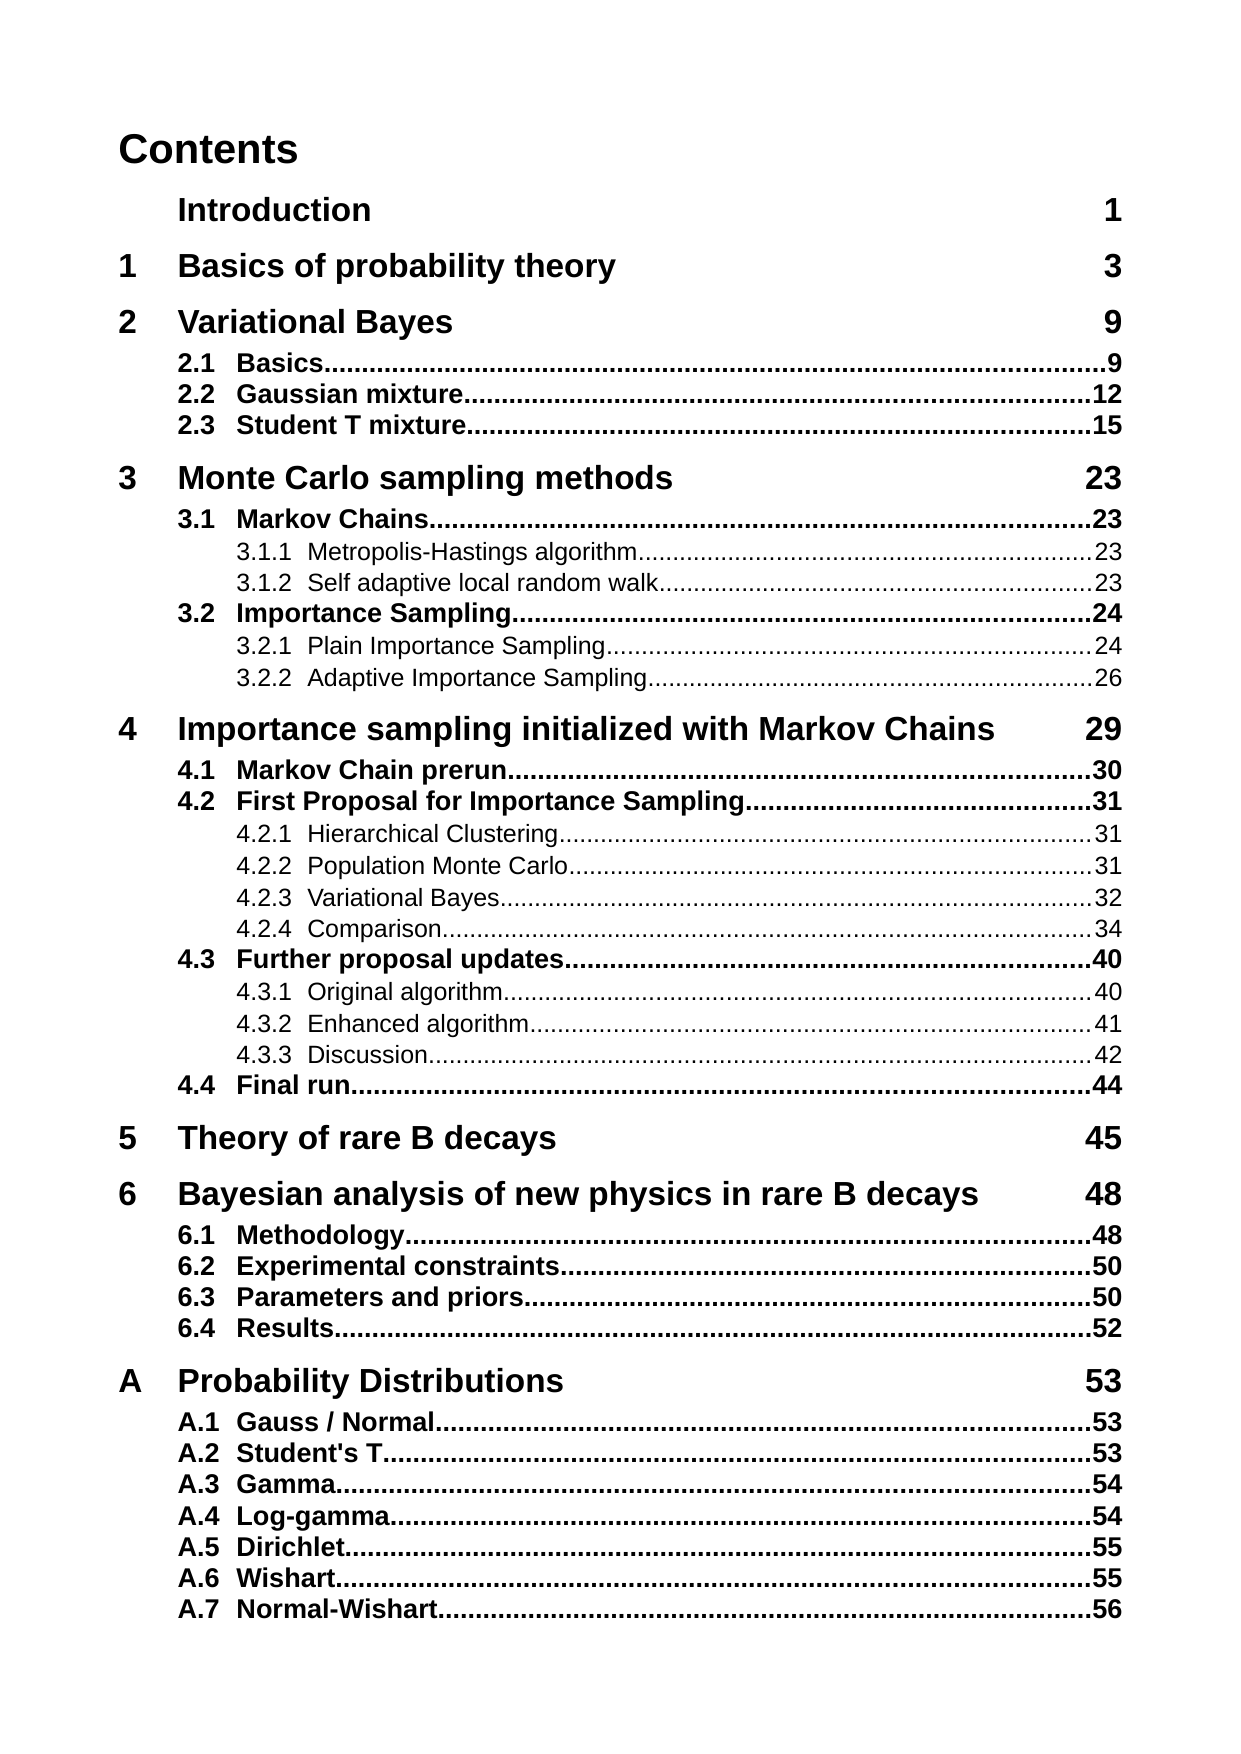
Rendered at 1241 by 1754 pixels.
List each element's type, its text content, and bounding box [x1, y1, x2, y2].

text 3.1.1 Metropolis-Hastings algorithm 23 [136, 537, 1122, 566]
text 2.2 Gaussian mixture 12 [118, 378, 1122, 409]
text 2.3 Student T mixture 15 [118, 409, 1122, 441]
text 4.2.2 Population Monte Carlo 31 [136, 851, 1122, 880]
text 4.2.1 Hierarchical Clustering 31 [136, 819, 1122, 848]
text 6.3 Parameters and priors 50 [118, 1281, 1122, 1312]
text A.7 Normal-Wishart 56 [118, 1593, 1122, 1624]
text 6 Bayesian analysis of new physics in rare B decays 48 [118, 1174, 1122, 1213]
text 4.2.4 Comparison 34 [136, 914, 1122, 943]
text 4 Importance sampling initialized with Markov Chains 29 [118, 709, 1122, 748]
text 3 Monte Carlo sampling methods 23 [118, 458, 1122, 497]
text 4.2.3 Variational Bayes 32 [136, 883, 1122, 911]
text 3.1.2 Self adaptive local random walk 23 [136, 568, 1122, 597]
text A.1 Gauss / Normal 53 [118, 1406, 1122, 1437]
text 6.4 Results 52 [118, 1312, 1122, 1344]
text 4.1 Markov Chain prerun 30 [118, 754, 1122, 785]
text 4.2 First Proposal for Importance Sampling 31 [118, 785, 1122, 816]
text 5 Theory of rare B decays 45 [118, 1118, 1122, 1157]
text 6.1 Methodology 48 [118, 1219, 1122, 1250]
text 6.2 Experimental constraints 50 [118, 1250, 1122, 1281]
text 2.1 Basics 9 [118, 347, 1122, 378]
text 3.2.1 Plain Importance Sampling 24 [136, 631, 1122, 660]
text 4.3.2 Enhanced algorithm 41 [136, 1009, 1122, 1038]
text 1 Basics of probability theory 3 [118, 246, 1122, 285]
text Contents [118, 124, 1122, 172]
text 3.2.2 Adaptive Importance Sampling 26 [136, 663, 1122, 692]
text 4.3.1 Original algorithm 40 [136, 977, 1122, 1006]
text Introduction 1 [118, 190, 1122, 228]
text A.2 Student's T 53 [118, 1437, 1122, 1468]
text A Probability Distributions 53 [118, 1361, 1122, 1400]
text 4.4 Final run 44 [118, 1069, 1122, 1101]
text 3.1 Markov Chains 23 [118, 503, 1122, 534]
text 4.3.3 Discussion 42 [136, 1041, 1122, 1069]
text A.3 Gamma 54 [118, 1468, 1122, 1499]
text 2 Variational Bayes 9 [118, 302, 1122, 341]
text A.4 Log-gamma 54 [118, 1499, 1122, 1531]
text 3.2 Importance Sampling 24 [118, 597, 1122, 628]
text 4.3 Further proposal updates 40 [118, 943, 1122, 974]
text A.5 Dirichlet 55 [118, 1531, 1122, 1562]
text A.6 Wishart 55 [118, 1562, 1122, 1593]
